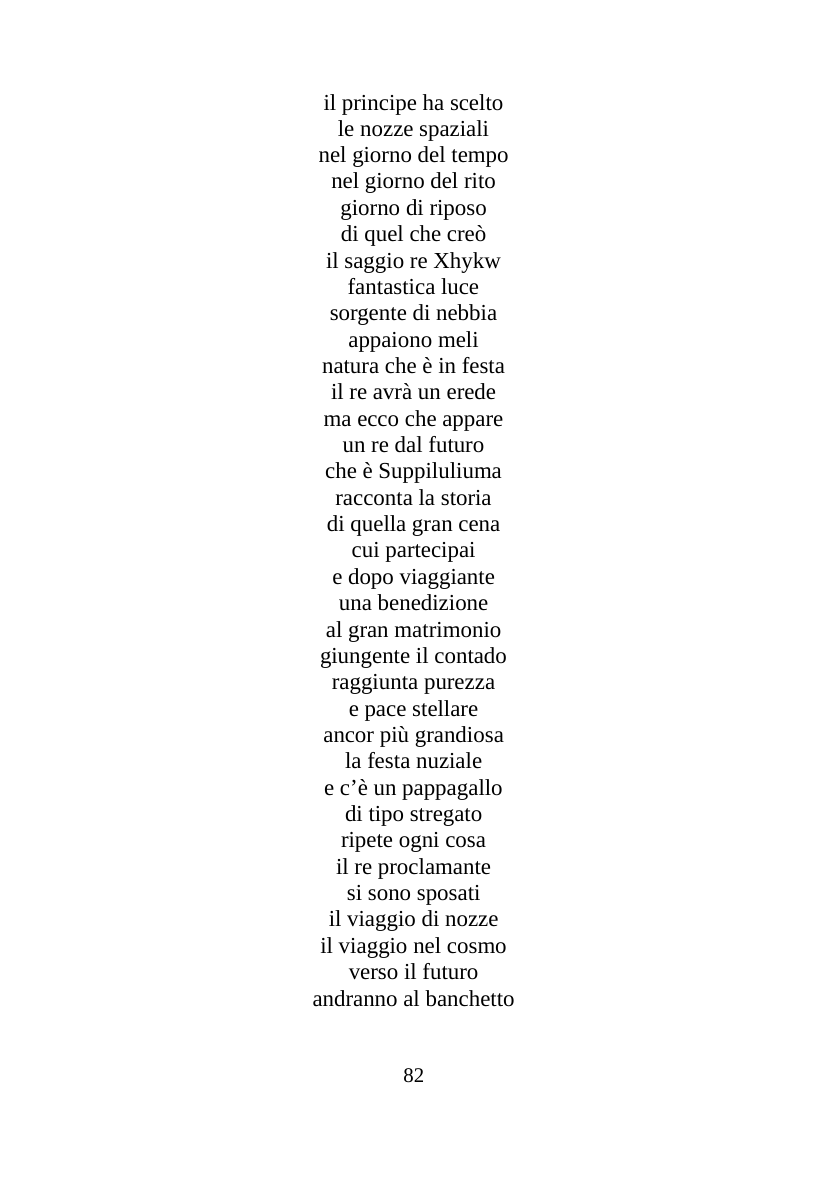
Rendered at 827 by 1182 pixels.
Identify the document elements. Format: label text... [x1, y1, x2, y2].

text che è Suppiluliuma [88, 457, 738, 484]
text verso il futuro [88, 958, 738, 984]
text natura che è in festa [88, 352, 738, 378]
text il viaggio di nozze [88, 906, 738, 932]
text una benedizione [88, 589, 738, 616]
text giorno di riposo [88, 194, 738, 220]
text il principe ha scelto [88, 88, 738, 115]
text e c’è un pappagallo [88, 774, 738, 800]
text racconta la storia [88, 484, 738, 510]
text di quel che creò [88, 220, 738, 247]
text un re dal futuro [88, 431, 738, 457]
text e pace stellare [88, 695, 738, 721]
text andranno al banchetto [88, 984, 738, 1011]
text il saggio re Xhykw [88, 247, 738, 273]
text fantastica luce [88, 273, 738, 299]
text ripete ogni cosa [88, 826, 738, 853]
text il re proclamante [88, 853, 738, 879]
text raggiunta purezza [88, 668, 738, 695]
text nel giorno del tempo [88, 141, 738, 168]
text ancor più grandiosa [88, 721, 738, 747]
text le nozze spaziali [88, 115, 738, 141]
text il re avrà un erede [88, 378, 738, 405]
text sorgente di nebbia [88, 299, 738, 326]
text si sono sposati [88, 879, 738, 906]
text nel giorno del rito [88, 168, 738, 194]
text e dopo viaggiante [88, 563, 738, 589]
text al gran matrimonio [88, 616, 738, 642]
text di quella gran cena [88, 510, 738, 537]
text giungente il contado [88, 642, 738, 668]
text appaiono meli [88, 326, 738, 352]
text il viaggio nel cosmo [88, 932, 738, 958]
text di tipo stregato [88, 800, 738, 826]
text ma ecco che appare [88, 405, 738, 431]
text la festa nuziale [88, 747, 738, 774]
text cui partecipai [88, 537, 738, 563]
